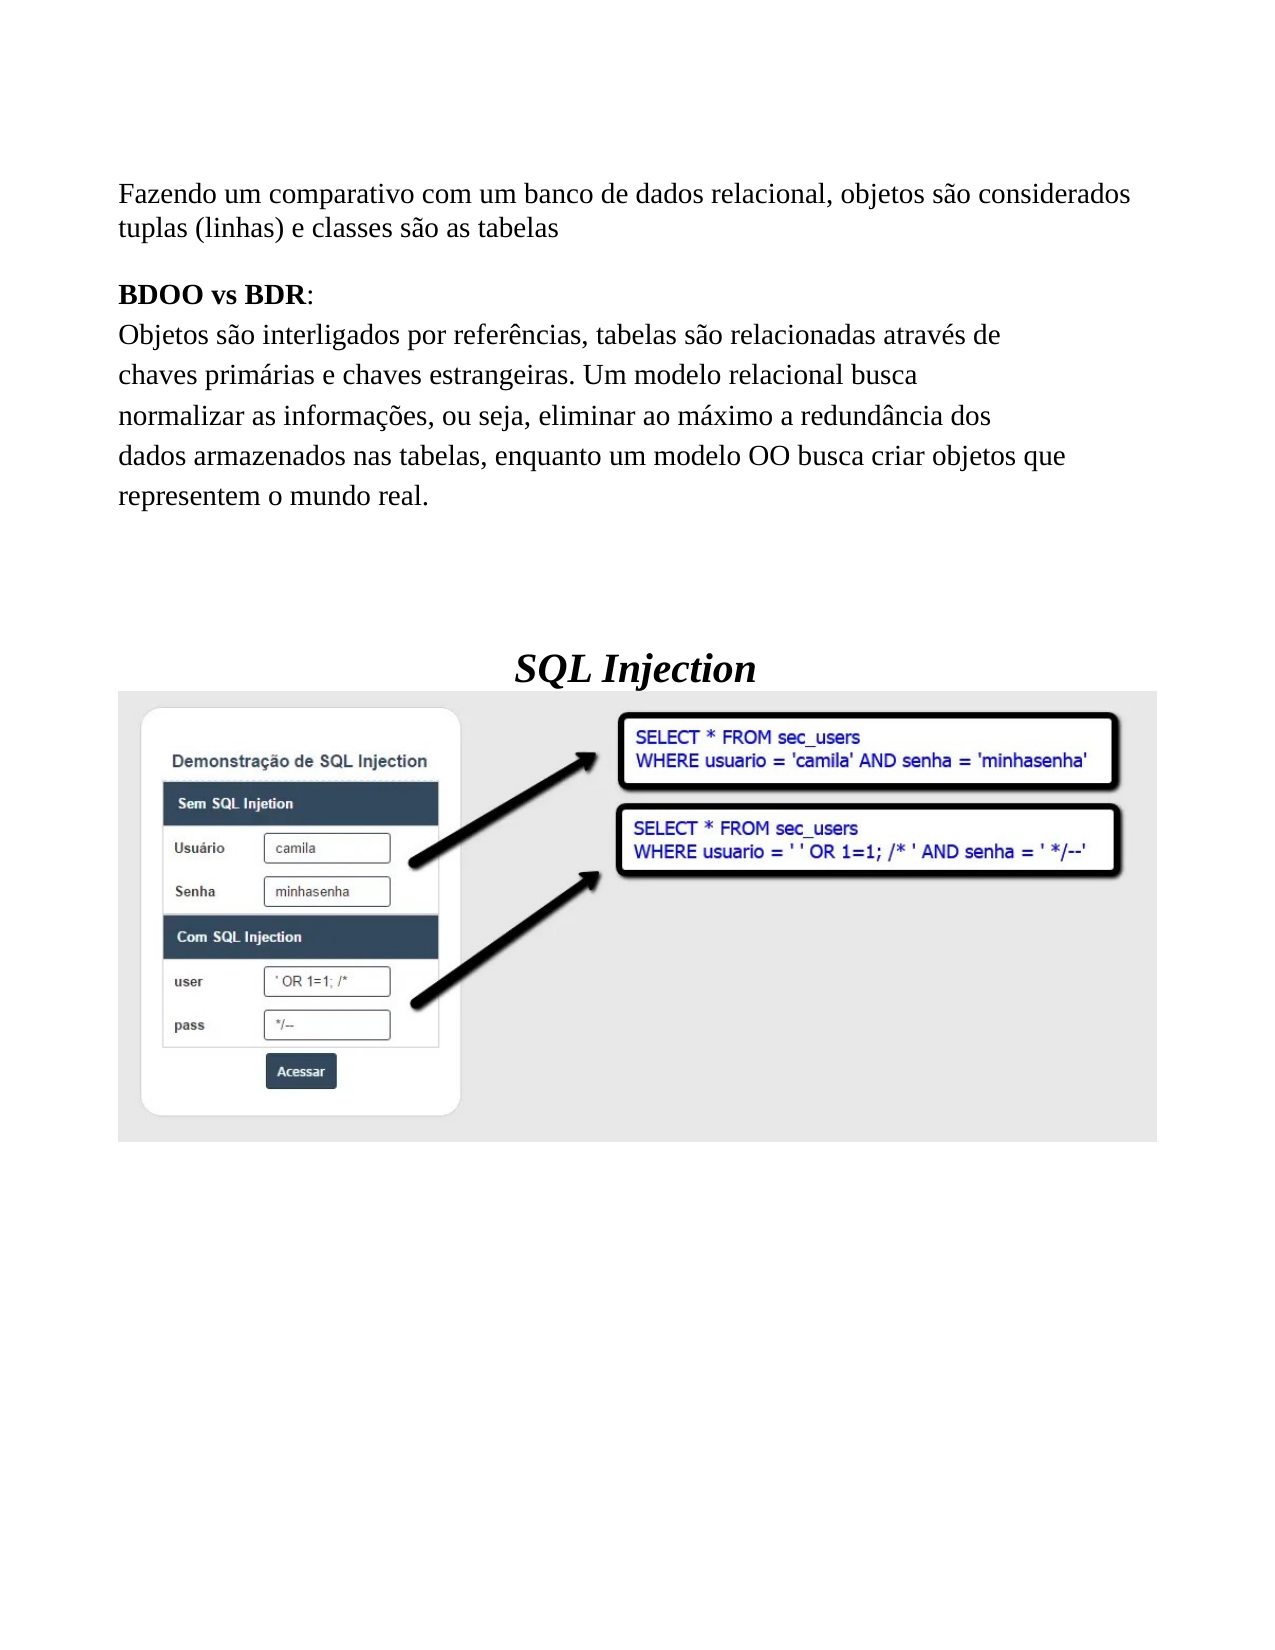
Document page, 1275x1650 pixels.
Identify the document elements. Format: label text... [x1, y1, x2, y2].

text Fazendo um comparativo com um banco de dados relacional, objetos são considerados tuplas (linhas) e classes são as tabelas [118, 176, 1157, 243]
text SQL Injection [118, 643, 1157, 691]
picture [118, 691, 1157, 1142]
text BDOO vs BDR: Objetos são interligados por referências, tabelas são relacionadas através de chaves primárias e chaves estrangeiras. Um modelo relacional busca normalizar as informações, ou seja, eliminar ao máximo a redundância dos dados armazenados nas tabelas, enquanto um modelo OO busca criar objetos que representem o mundo real. [118, 277, 1157, 512]
